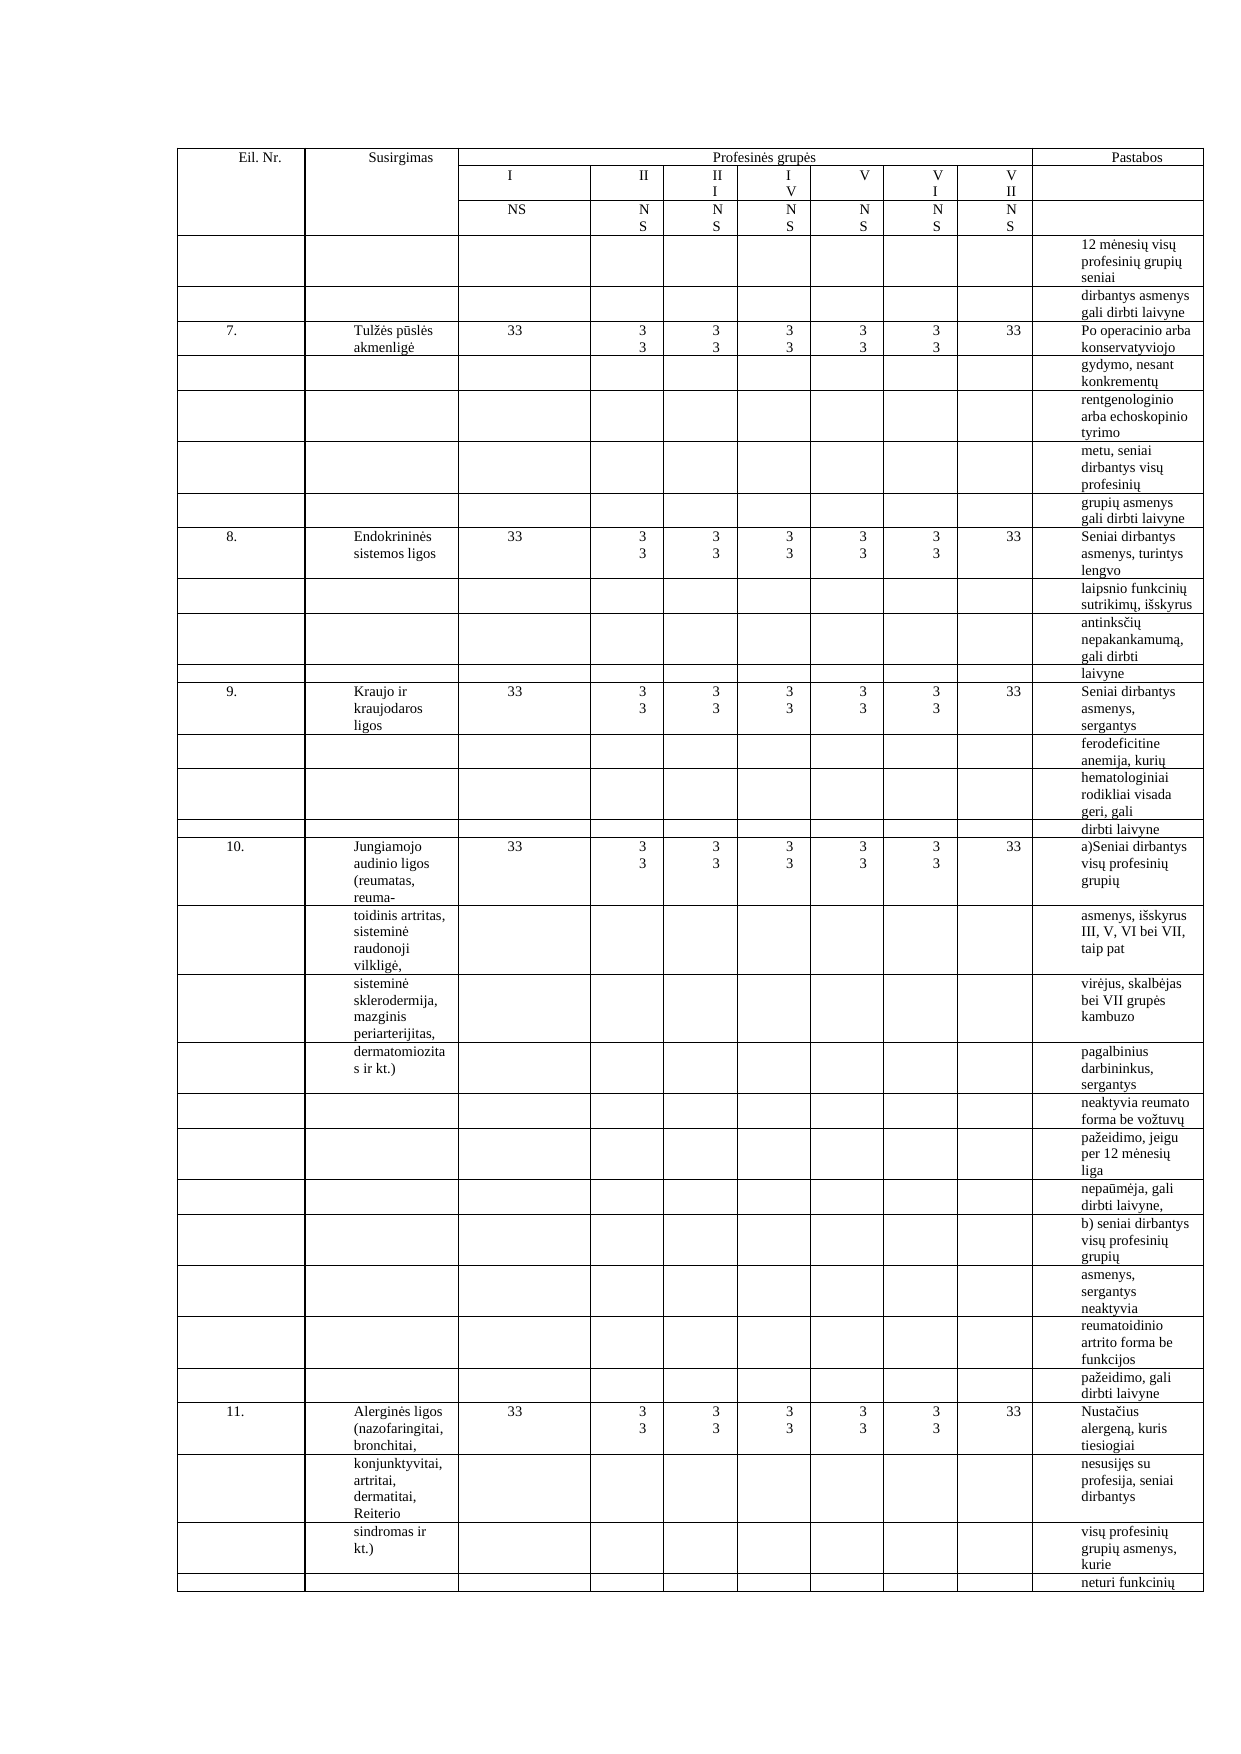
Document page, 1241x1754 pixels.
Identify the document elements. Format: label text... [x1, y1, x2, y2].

table_cell 33 [738, 322, 810, 355]
table_cell 33 [884, 683, 957, 733]
table_cell [664, 1523, 737, 1573]
table_cell [459, 287, 590, 321]
table_cell [591, 820, 663, 837]
table_cell [178, 1043, 304, 1093]
table_cell [811, 665, 883, 682]
table_cell [664, 665, 737, 682]
table_cell [591, 287, 663, 321]
table_cell gydymo, nesant konkrementų [1033, 356, 1203, 390]
table_cell [178, 1369, 304, 1402]
table_cell pažeidimo, gali dirbti laivyne [1033, 1369, 1203, 1402]
table_cell [591, 1215, 663, 1265]
table_cell [178, 735, 304, 768]
table_cell [958, 1369, 1032, 1402]
table_cell toidinis artritas, sisteminė raudonoji vilkligė, [306, 906, 458, 973]
table_cell [306, 579, 458, 613]
table_cell 7. [178, 322, 304, 355]
table_cell [664, 735, 737, 768]
table_cell [459, 820, 590, 837]
table_cell 33 [591, 322, 663, 355]
table_cell NS [591, 201, 663, 234]
table_cell [664, 1455, 737, 1522]
table_cell [958, 975, 1032, 1042]
table_cell [884, 236, 957, 286]
table_cell [459, 579, 590, 613]
table_cell pagalbinius darbininkus, sergantys [1033, 1043, 1203, 1093]
table_header Profesinės grupės [459, 149, 1032, 165]
table_cell [178, 1180, 304, 1213]
table_cell [884, 579, 957, 613]
table_cell NS [664, 201, 737, 234]
table_cell [884, 1455, 957, 1522]
table_cell 33 [811, 838, 883, 905]
table_cell [738, 906, 810, 973]
table_cell [664, 820, 737, 837]
table_cell [811, 1574, 883, 1591]
table_cell [884, 1129, 957, 1179]
table_cell asmenys, sergantys neaktyvia [1033, 1266, 1203, 1316]
table_cell Endokrininės sistemos ligos [306, 528, 458, 578]
table_cell [811, 1455, 883, 1522]
table_cell [738, 1043, 810, 1093]
table_cell NS [811, 201, 883, 234]
table_cell [591, 1523, 663, 1573]
table_cell [738, 769, 810, 819]
table_cell [958, 665, 1032, 682]
table_cell [958, 1094, 1032, 1127]
table_cell 33 [459, 1403, 590, 1453]
table_cell Nustačius alergeną, kuris tiesiogiai [1033, 1403, 1203, 1453]
table_cell NS [738, 201, 810, 234]
table_cell 33 [738, 683, 810, 733]
table_cell [591, 1043, 663, 1093]
table_cell Kraujo ir kraujodaros ligos [306, 683, 458, 733]
table_cell [459, 1266, 590, 1316]
table_cell [459, 665, 590, 682]
table_cell [958, 1180, 1032, 1213]
table_cell [811, 1043, 883, 1093]
table_cell [811, 769, 883, 819]
table_cell [958, 391, 1032, 441]
table_cell 33 [738, 528, 810, 578]
table_cell [591, 579, 663, 613]
table_cell antinksčių nepakankamumą, gali dirbti [1033, 614, 1203, 664]
table_cell [459, 442, 590, 492]
table_cell 33 [459, 528, 590, 578]
table_cell [459, 1523, 590, 1573]
table_cell 33 [591, 1403, 663, 1453]
table_cell 33 [958, 1403, 1032, 1453]
table_cell [306, 614, 458, 664]
table_cell [811, 1180, 883, 1213]
table_cell [958, 1043, 1032, 1093]
table_cell [884, 1043, 957, 1093]
table_cell [884, 287, 957, 321]
table_cell [958, 287, 1032, 321]
table_cell [459, 1094, 590, 1127]
table_cell [178, 494, 304, 527]
table_cell [884, 906, 957, 973]
table_cell [958, 236, 1032, 286]
table_cell [884, 356, 957, 390]
table_cell pažeidimo, jeigu per 12 mėnesių liga [1033, 1129, 1203, 1179]
table_cell [459, 1369, 590, 1402]
table_cell Po operacinio arba konservatyviojo [1033, 322, 1203, 355]
table_cell 33 [884, 1403, 957, 1453]
table_cell [884, 1215, 957, 1265]
table_header Susirgimas [306, 149, 458, 234]
table_cell [178, 391, 304, 441]
table_cell VII [958, 166, 1032, 200]
table_cell 33 [459, 838, 590, 905]
table_cell [811, 820, 883, 837]
table_cell [306, 1094, 458, 1127]
table_cell 33 [664, 322, 737, 355]
table_cell [811, 1094, 883, 1127]
table_cell 33 [811, 683, 883, 733]
table_cell [591, 494, 663, 527]
table_cell [958, 494, 1032, 527]
table_cell [664, 579, 737, 613]
table_cell [811, 735, 883, 768]
table_cell [738, 1455, 810, 1522]
table_cell [306, 494, 458, 527]
table_cell [958, 442, 1032, 492]
table_cell [178, 1523, 304, 1573]
table_cell [306, 1215, 458, 1265]
table_cell 33 [664, 1403, 737, 1453]
table_cell [738, 287, 810, 321]
table_cell [178, 442, 304, 492]
table_cell rentgenologinio arba echoskopinio tyrimo [1033, 391, 1203, 441]
table_cell [591, 1369, 663, 1402]
table_cell [811, 1215, 883, 1265]
table_cell 33 [664, 838, 737, 905]
table_cell [884, 975, 957, 1042]
table_cell [884, 614, 957, 664]
table_cell 33 [958, 683, 1032, 733]
table_cell Alerginės ligos (nazofaringitai, bronchitai, [306, 1403, 458, 1453]
table_cell [178, 1094, 304, 1127]
table_cell [958, 735, 1032, 768]
table_cell [811, 236, 883, 286]
table_header Pastabos [1033, 149, 1203, 165]
table_cell [738, 1523, 810, 1573]
table_cell [958, 1266, 1032, 1316]
table_cell [811, 975, 883, 1042]
table_cell [884, 769, 957, 819]
table_cell [664, 1369, 737, 1402]
table_cell [738, 975, 810, 1042]
table_cell [664, 1180, 737, 1213]
table_cell [591, 1317, 663, 1367]
table_cell [306, 236, 458, 286]
table_cell [664, 1129, 737, 1179]
table_cell [591, 769, 663, 819]
table_cell [738, 391, 810, 441]
table_cell [178, 287, 304, 321]
table_cell [958, 614, 1032, 664]
table_cell 9. [178, 683, 304, 733]
table_cell [306, 356, 458, 390]
table_cell neaktyvia reumato forma be vožtuvų [1033, 1094, 1203, 1127]
table_cell [664, 769, 737, 819]
table_cell [811, 442, 883, 492]
table_cell [664, 1317, 737, 1367]
table_cell laivyne [1033, 665, 1203, 682]
table_cell 11. [178, 1403, 304, 1453]
table_cell [664, 975, 737, 1042]
table_cell [738, 1369, 810, 1402]
table_cell [884, 1523, 957, 1573]
table_cell [459, 1215, 590, 1265]
table_cell II [591, 166, 663, 200]
table_cell 33 [811, 322, 883, 355]
table_cell [738, 1094, 810, 1127]
table_cell 33 [591, 683, 663, 733]
table_cell [459, 391, 590, 441]
table_cell b) seniai dirbantys visų profesinių grupių [1033, 1215, 1203, 1265]
table_cell [591, 1574, 663, 1591]
table_cell [664, 391, 737, 441]
table_cell V [811, 166, 883, 200]
table_cell [306, 1266, 458, 1316]
table_cell [884, 820, 957, 837]
table_cell [664, 1574, 737, 1591]
table_cell [811, 1266, 883, 1316]
table_cell [811, 1129, 883, 1179]
table_cell [884, 1094, 957, 1127]
table_cell [459, 1455, 590, 1522]
table_cell [664, 356, 737, 390]
table_cell [958, 1574, 1032, 1591]
table_cell [738, 494, 810, 527]
table_cell [459, 1043, 590, 1093]
table_cell [178, 665, 304, 682]
table_cell hematologiniai rodikliai visada geri, gali [1033, 769, 1203, 819]
table_cell [1033, 201, 1203, 234]
table_cell dermatomiozitas ir kt.) [306, 1043, 458, 1093]
table_cell [811, 494, 883, 527]
table_cell III [664, 166, 737, 200]
table_cell [738, 1317, 810, 1367]
table_cell [178, 579, 304, 613]
table_cell sindromas ir kt.) [306, 1523, 458, 1573]
table_cell [459, 236, 590, 286]
table_cell [306, 442, 458, 492]
table_cell [178, 820, 304, 837]
table_cell [459, 356, 590, 390]
table_cell 33 [884, 528, 957, 578]
table_cell NS [958, 201, 1032, 234]
table_cell [738, 1215, 810, 1265]
table_cell [738, 820, 810, 837]
table_cell [178, 614, 304, 664]
table_cell [1033, 166, 1203, 200]
table_cell [459, 614, 590, 664]
table_cell [738, 1266, 810, 1316]
table_cell [738, 579, 810, 613]
table_cell [884, 735, 957, 768]
table_cell Seniai dirbantys asmenys, turintys lengvo [1033, 528, 1203, 578]
table_cell [178, 1317, 304, 1367]
table_cell NS [459, 201, 590, 234]
table_cell [591, 442, 663, 492]
table_cell [591, 356, 663, 390]
table_cell [664, 442, 737, 492]
table_cell [591, 1455, 663, 1522]
table_cell visų profesinių grupių asmenys, kurie [1033, 1523, 1203, 1573]
table_cell 33 [811, 528, 883, 578]
table_cell [811, 579, 883, 613]
table_cell [591, 1129, 663, 1179]
table_cell [306, 287, 458, 321]
table_cell dirbti laivyne [1033, 820, 1203, 837]
table_cell [178, 236, 304, 286]
table_cell [591, 975, 663, 1042]
table_cell [178, 769, 304, 819]
table_cell 33 [664, 528, 737, 578]
table_cell [738, 614, 810, 664]
table_cell konjunktyvitai, artritai, dermatitai, Reiterio [306, 1455, 458, 1522]
table_cell [811, 614, 883, 664]
table_cell 33 [884, 322, 957, 355]
table_cell [884, 442, 957, 492]
table_cell IV [738, 166, 810, 200]
table_cell [958, 1455, 1032, 1522]
table_cell [178, 1455, 304, 1522]
table_cell [306, 735, 458, 768]
table_cell VI [884, 166, 957, 200]
table_cell [306, 1129, 458, 1179]
table_cell [958, 1523, 1032, 1573]
table_cell [591, 614, 663, 664]
table_cell [591, 665, 663, 682]
table_cell [306, 1180, 458, 1213]
table_cell 33 [738, 838, 810, 905]
table_cell [178, 975, 304, 1042]
table_cell Seniai dirbantys asmenys, sergantys [1033, 683, 1203, 733]
table_cell [178, 1574, 304, 1591]
table_cell [459, 1317, 590, 1367]
table_cell [738, 236, 810, 286]
table_cell [664, 494, 737, 527]
table_cell 33 [459, 683, 590, 733]
table_cell [738, 665, 810, 682]
table_cell 33 [591, 838, 663, 905]
table_cell [178, 1215, 304, 1265]
table_cell asmenys, išskyrus III, V, VI bei VII, taip pat [1033, 906, 1203, 973]
table_cell [591, 1180, 663, 1213]
table_cell [459, 494, 590, 527]
table_cell 8. [178, 528, 304, 578]
table_cell 12 mėnesių visų profesinių grupių seniai [1033, 236, 1203, 286]
table_cell 33 [884, 838, 957, 905]
table_cell [738, 1129, 810, 1179]
table_cell [459, 1129, 590, 1179]
table_cell [884, 1574, 957, 1591]
table_cell sisteminė sklerodermija, mazginis periarterijitas, [306, 975, 458, 1042]
table_cell neturi funkcinių [1033, 1574, 1203, 1591]
table_cell [459, 1574, 590, 1591]
table_cell [664, 1094, 737, 1127]
table_cell [738, 735, 810, 768]
table_cell [884, 1317, 957, 1367]
table_cell [306, 1574, 458, 1591]
table_cell Tulžės pūslės akmenligė [306, 322, 458, 355]
table_cell [811, 1317, 883, 1367]
table_cell [664, 614, 737, 664]
table_cell [958, 1129, 1032, 1179]
table_cell [591, 391, 663, 441]
table_cell [664, 906, 737, 973]
table_cell [884, 391, 957, 441]
table_cell 33 [958, 838, 1032, 905]
table_cell [811, 1523, 883, 1573]
table_cell [738, 1574, 810, 1591]
table_cell [178, 1266, 304, 1316]
table_cell [459, 906, 590, 973]
table_cell [811, 391, 883, 441]
table_cell [459, 769, 590, 819]
table_cell 33 [958, 528, 1032, 578]
table_cell [958, 820, 1032, 837]
table_cell reumatoidinio artrito forma be funkcijos [1033, 1317, 1203, 1367]
table_cell [738, 442, 810, 492]
table_cell 33 [459, 322, 590, 355]
table_cell virėjus, skalbėjas bei VII grupės kambuzo [1033, 975, 1203, 1042]
table_cell [958, 356, 1032, 390]
table_cell grupių asmenys gali dirbti laivyne [1033, 494, 1203, 527]
table_cell [178, 906, 304, 973]
table_cell [664, 236, 737, 286]
table_cell [459, 735, 590, 768]
table_cell [459, 975, 590, 1042]
table_cell [811, 356, 883, 390]
table_cell [884, 665, 957, 682]
table_cell 33 [958, 322, 1032, 355]
table_cell 33 [811, 1403, 883, 1453]
table_cell ferodeficitine anemija, kurių [1033, 735, 1203, 768]
table_cell [306, 1369, 458, 1402]
table_cell [958, 1317, 1032, 1367]
table_cell [306, 665, 458, 682]
table_cell 33 [738, 1403, 810, 1453]
table_cell a)Seniai dirbantys visų profesinių grupių [1033, 838, 1203, 905]
table_cell [958, 769, 1032, 819]
table_cell [591, 735, 663, 768]
table_cell [958, 906, 1032, 973]
table_cell [958, 1215, 1032, 1265]
table_cell [178, 356, 304, 390]
table_cell [884, 1266, 957, 1316]
table_cell [958, 579, 1032, 613]
table_cell 33 [664, 683, 737, 733]
table_cell [591, 1094, 663, 1127]
table_cell [811, 1369, 883, 1402]
table_cell [811, 906, 883, 973]
table_cell nesusijęs su profesija, seniai dirbantys [1033, 1455, 1203, 1522]
table_cell [306, 820, 458, 837]
table_header Eil. Nr. [178, 149, 304, 234]
table_cell NS [884, 201, 957, 234]
table_cell [306, 769, 458, 819]
table_cell 33 [591, 528, 663, 578]
table_cell I [459, 166, 590, 200]
table_cell [459, 1180, 590, 1213]
table_cell [178, 1129, 304, 1179]
table_cell [591, 236, 663, 286]
table_cell [884, 1180, 957, 1213]
table_cell nepaūmėja, gali dirbti laivyne, [1033, 1180, 1203, 1213]
table_cell [664, 1266, 737, 1316]
table_cell [664, 287, 737, 321]
table_cell [664, 1043, 737, 1093]
table_cell [591, 1266, 663, 1316]
table_cell laipsnio funkcinių sutrikimų, išskyrus [1033, 579, 1203, 613]
table_cell [664, 1215, 737, 1265]
table_cell metu, seniai dirbantys visų profesinių [1033, 442, 1203, 492]
table_cell [884, 1369, 957, 1402]
table_cell dirbantys asmenys gali dirbti laivyne [1033, 287, 1203, 321]
table_cell [811, 287, 883, 321]
table_cell [306, 1317, 458, 1367]
table_cell 10. [178, 838, 304, 905]
table_cell Jungiamojo audinio ligos (reumatas, reuma- [306, 838, 458, 905]
table_cell [738, 1180, 810, 1213]
table_cell [591, 906, 663, 973]
table_cell [306, 391, 458, 441]
table_cell [884, 494, 957, 527]
table_cell [738, 356, 810, 390]
